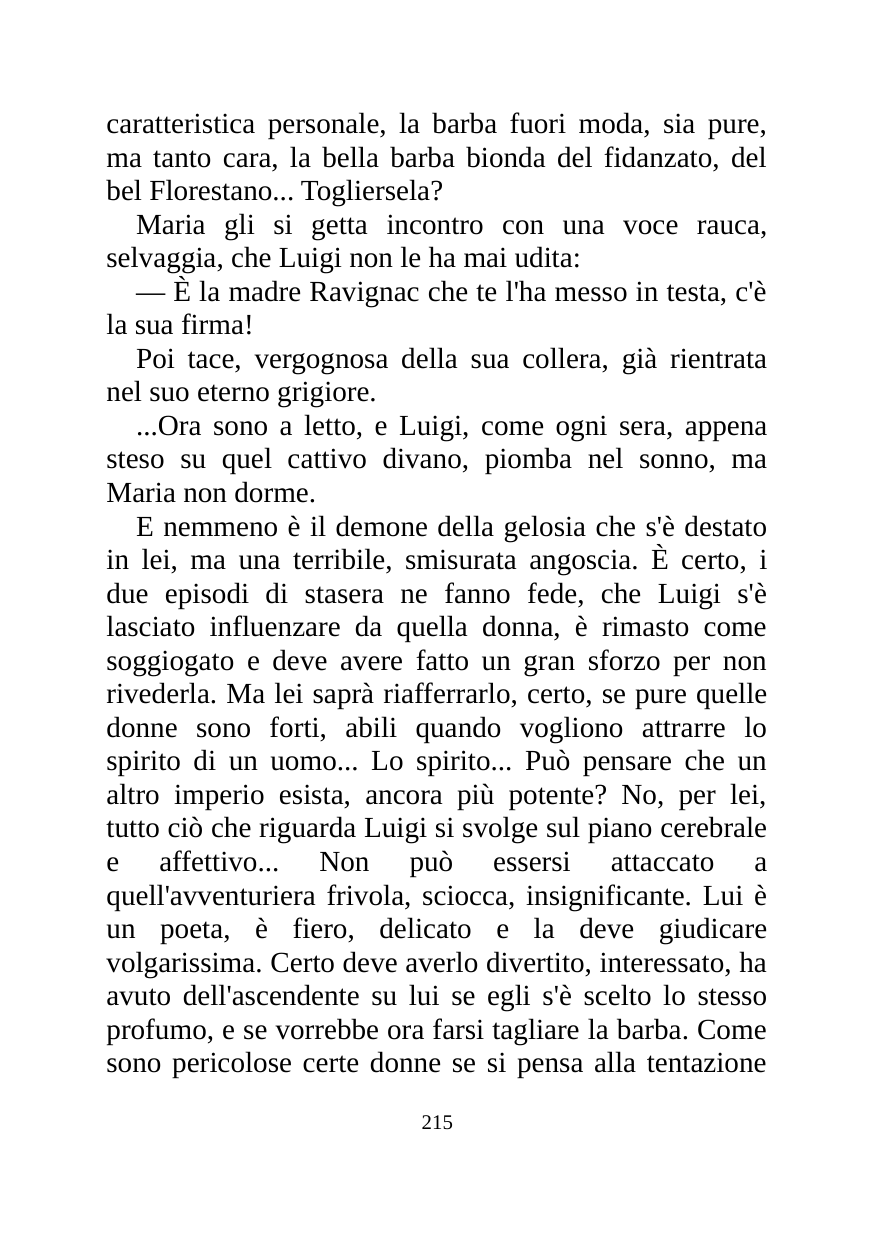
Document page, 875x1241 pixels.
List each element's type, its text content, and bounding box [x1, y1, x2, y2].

text ...Ora sono a letto, e Luigi, come ogni sera, appena steso su quel cattivo divano, piomba nel sonno, ma Maria non dorme. [106, 408, 768, 509]
text Poi tace, vergognosa della sua collera, già rientrata nel suo eterno grigiore. [106, 341, 768, 408]
text caratteristica personale, la barba fuori moda, sia pure, ma tanto cara, la bella barba bionda del fidanzato, del bel Florestano... Togliersela? [106, 106, 768, 207]
text — È la madre Ravignac che te l'ha messo in testa, c'è la sua firma! [106, 274, 768, 341]
text Maria gli si getta incontro con una voce rauca, selvaggia, che Luigi non le ha mai udita: [106, 207, 768, 274]
text E nemmeno è il demone della gelosia che s'è destato in lei, ma una terribile, smisurata angoscia. È certo, i due episodi di stasera ne fanno fede, che Luigi s'è lasciato influenzare da quella donna, è rimasto come soggiogato e deve avere fatto un gran sforzo per non rivederla. Ma lei saprà riafferrarlo, certo, se pure quelle donne sono forti, abili quando vogliono attrarre lo spirito di un uomo... Lo spirito... Può pensare che un altro imperio esista, ancora più potente? No, per lei, tutto ciò che riguarda Luigi si svolge sul piano cerebrale e affettivo... Non può essersi attaccato a quell'avventuriera frivola, sciocca, insignificante. Lui è un poeta, è fiero, delicato e la deve giudicare volgarissima. Certo deve averlo divertito, interessato, ha avuto dell'ascendente su lui se egli s'è scelto lo stesso profumo, e se vorrebbe ora farsi tagliare la barba. Come sono pericolose certe donne se si pensa alla tentazione [106, 509, 768, 1079]
